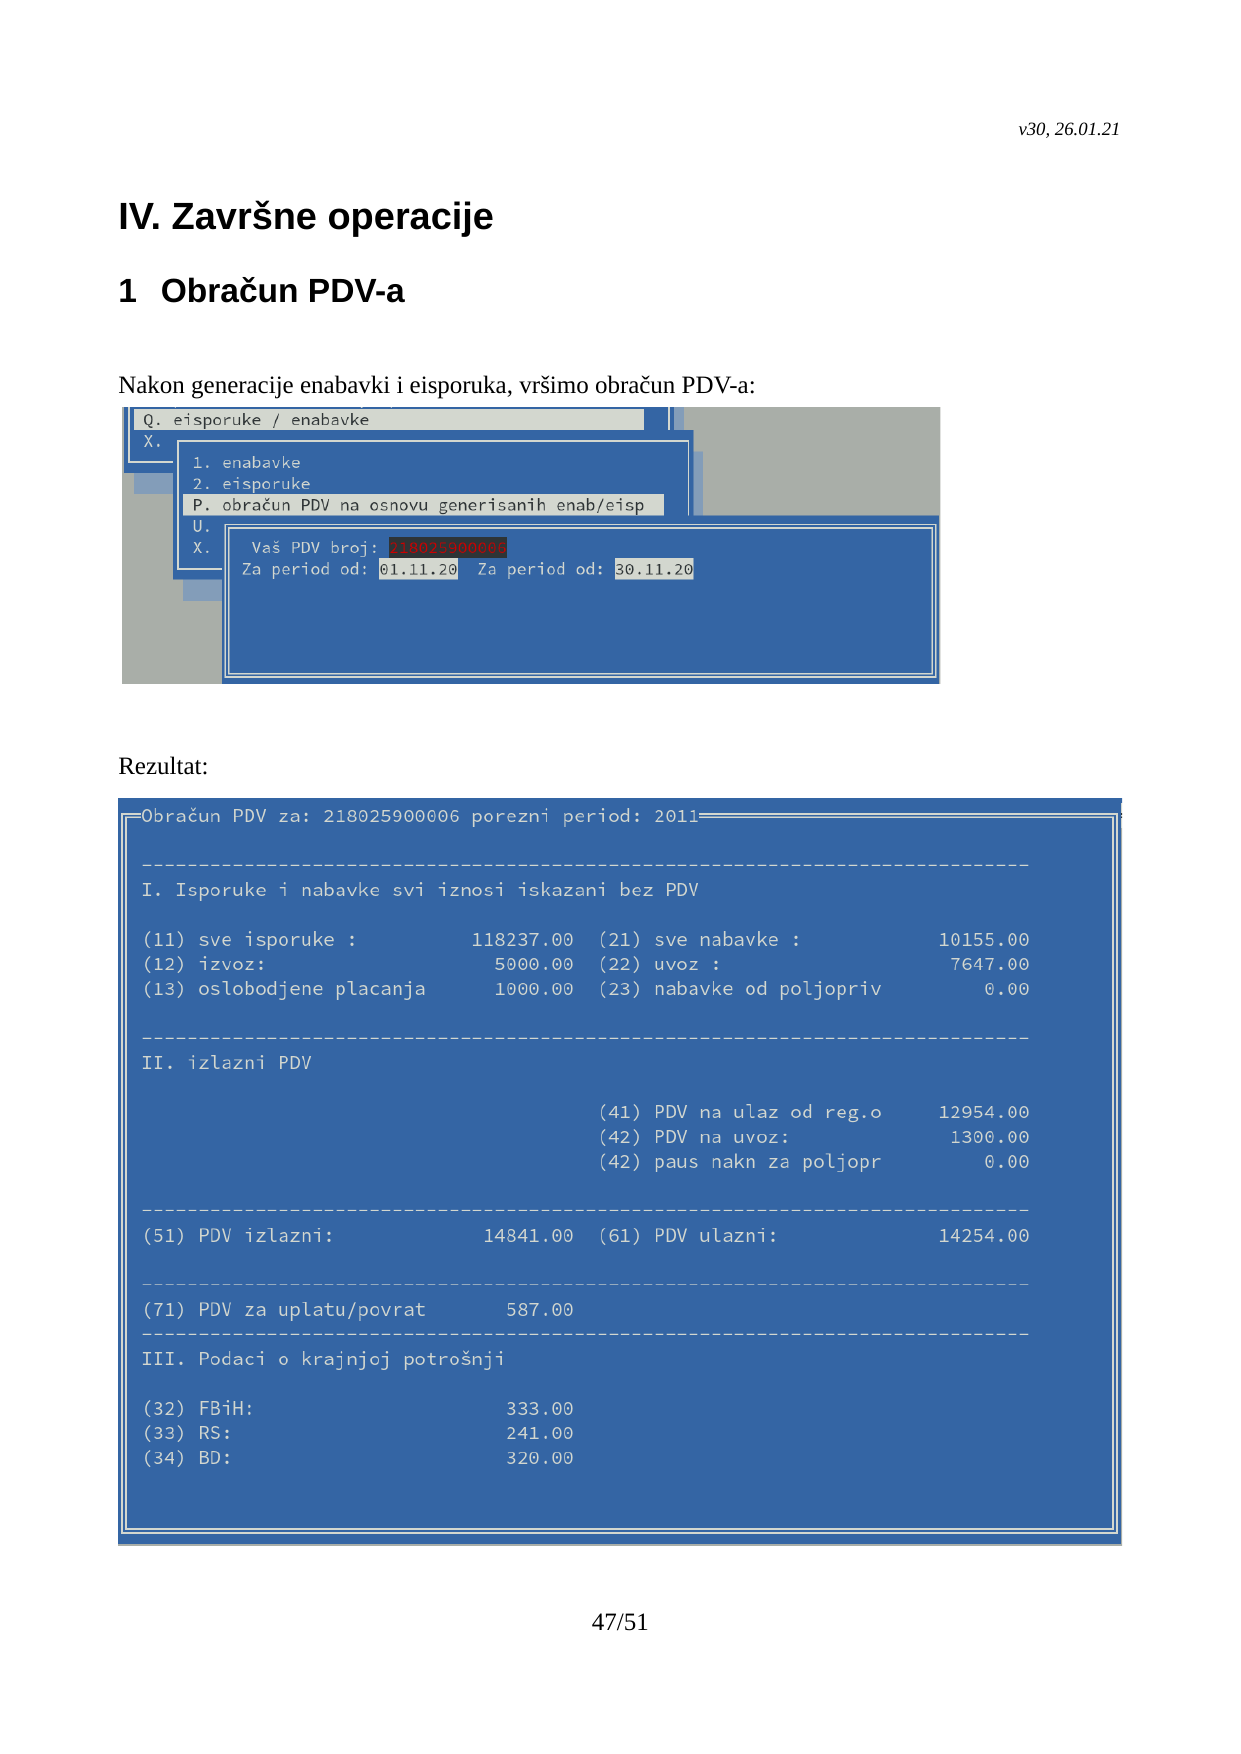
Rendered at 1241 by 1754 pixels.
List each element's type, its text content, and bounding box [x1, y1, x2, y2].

subtitle Nakon generacije enabavki i eisporuka, vršimo obračun PDV-a: [118, 370, 1122, 399]
picture [118, 798, 1123, 1546]
subtitle Obračun PDV-a [118, 271, 1122, 310]
picture [122, 407, 941, 684]
subtitle Rezultat: [118, 751, 1122, 779]
subtitle IV. Završne operacije [118, 194, 1122, 238]
